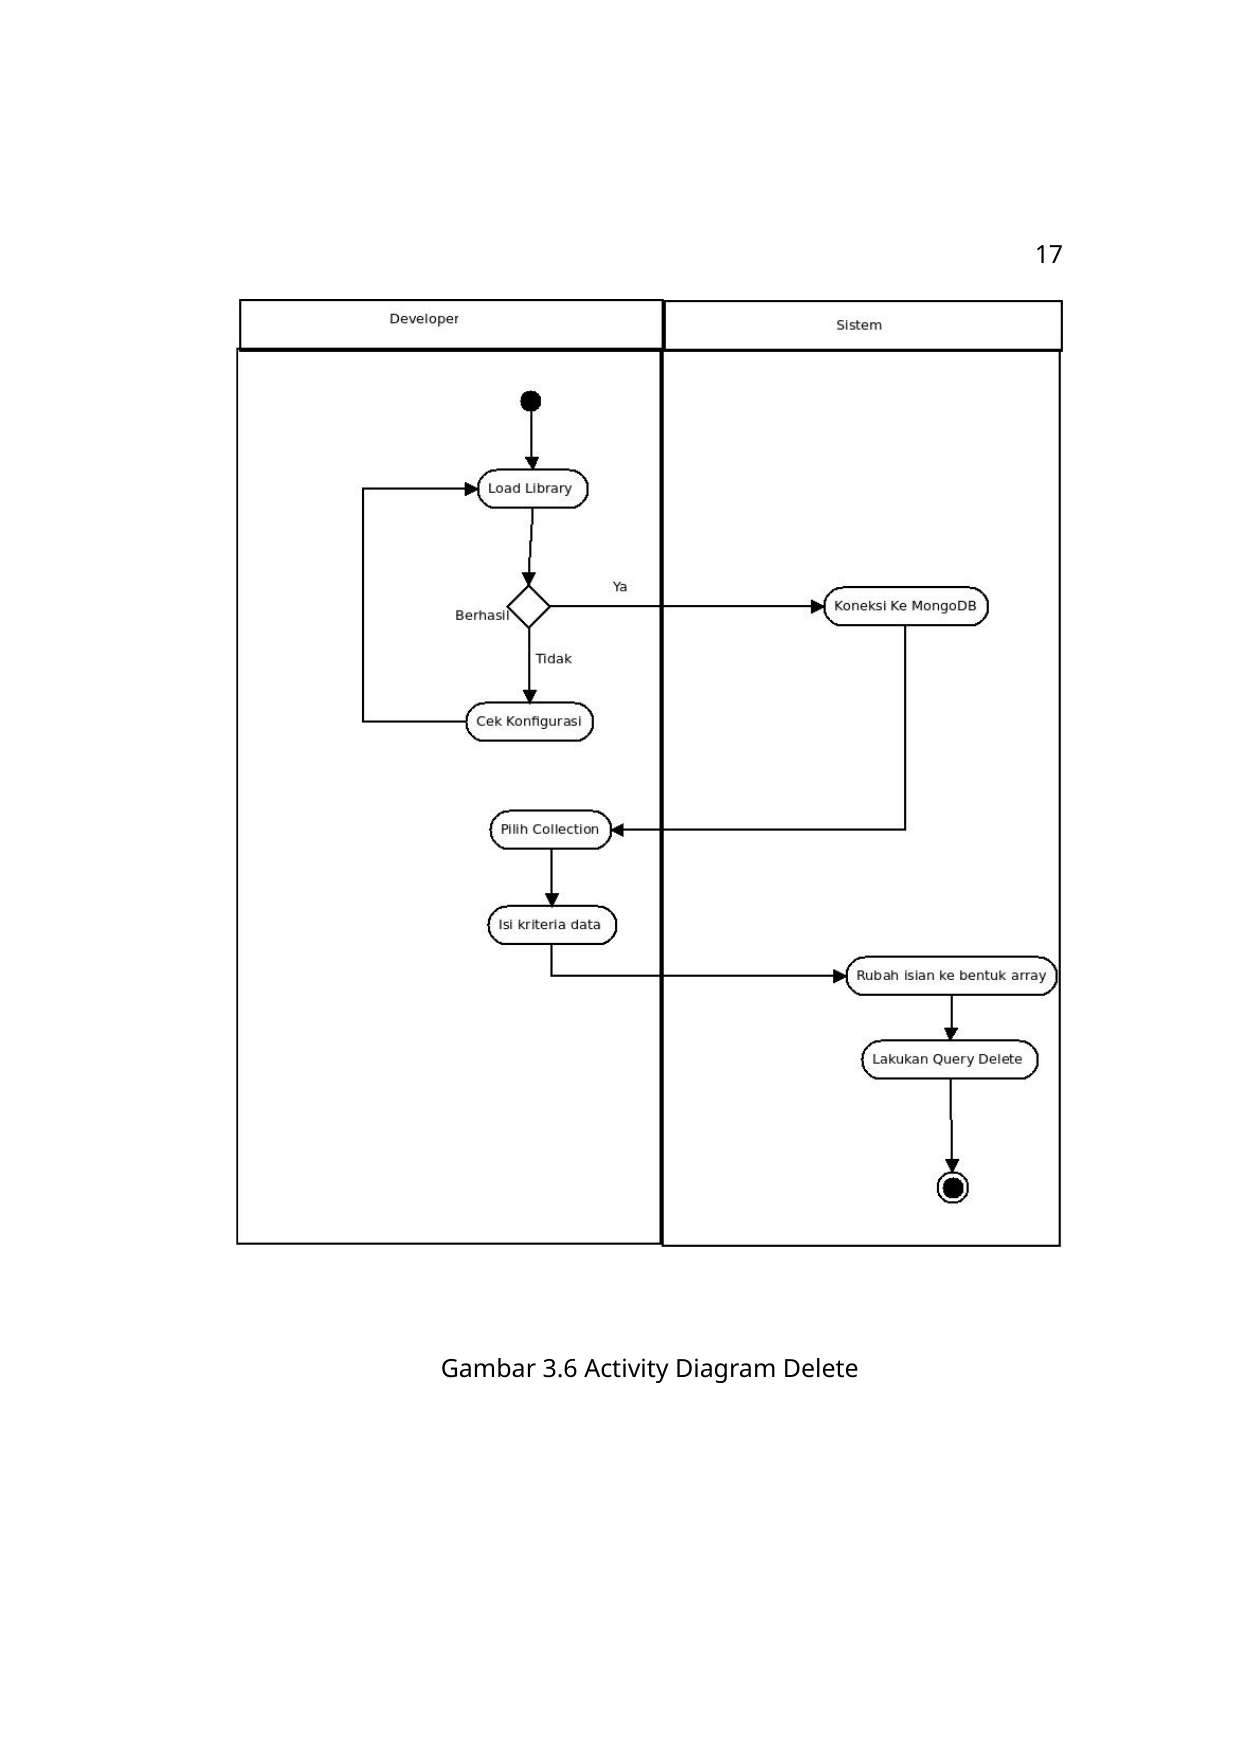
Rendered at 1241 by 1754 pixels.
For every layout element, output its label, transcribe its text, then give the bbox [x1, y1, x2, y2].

text Gambar 3.6 Activity Diagram Delete [236, 1350, 1063, 1384]
picture [236, 299, 1063, 1249]
